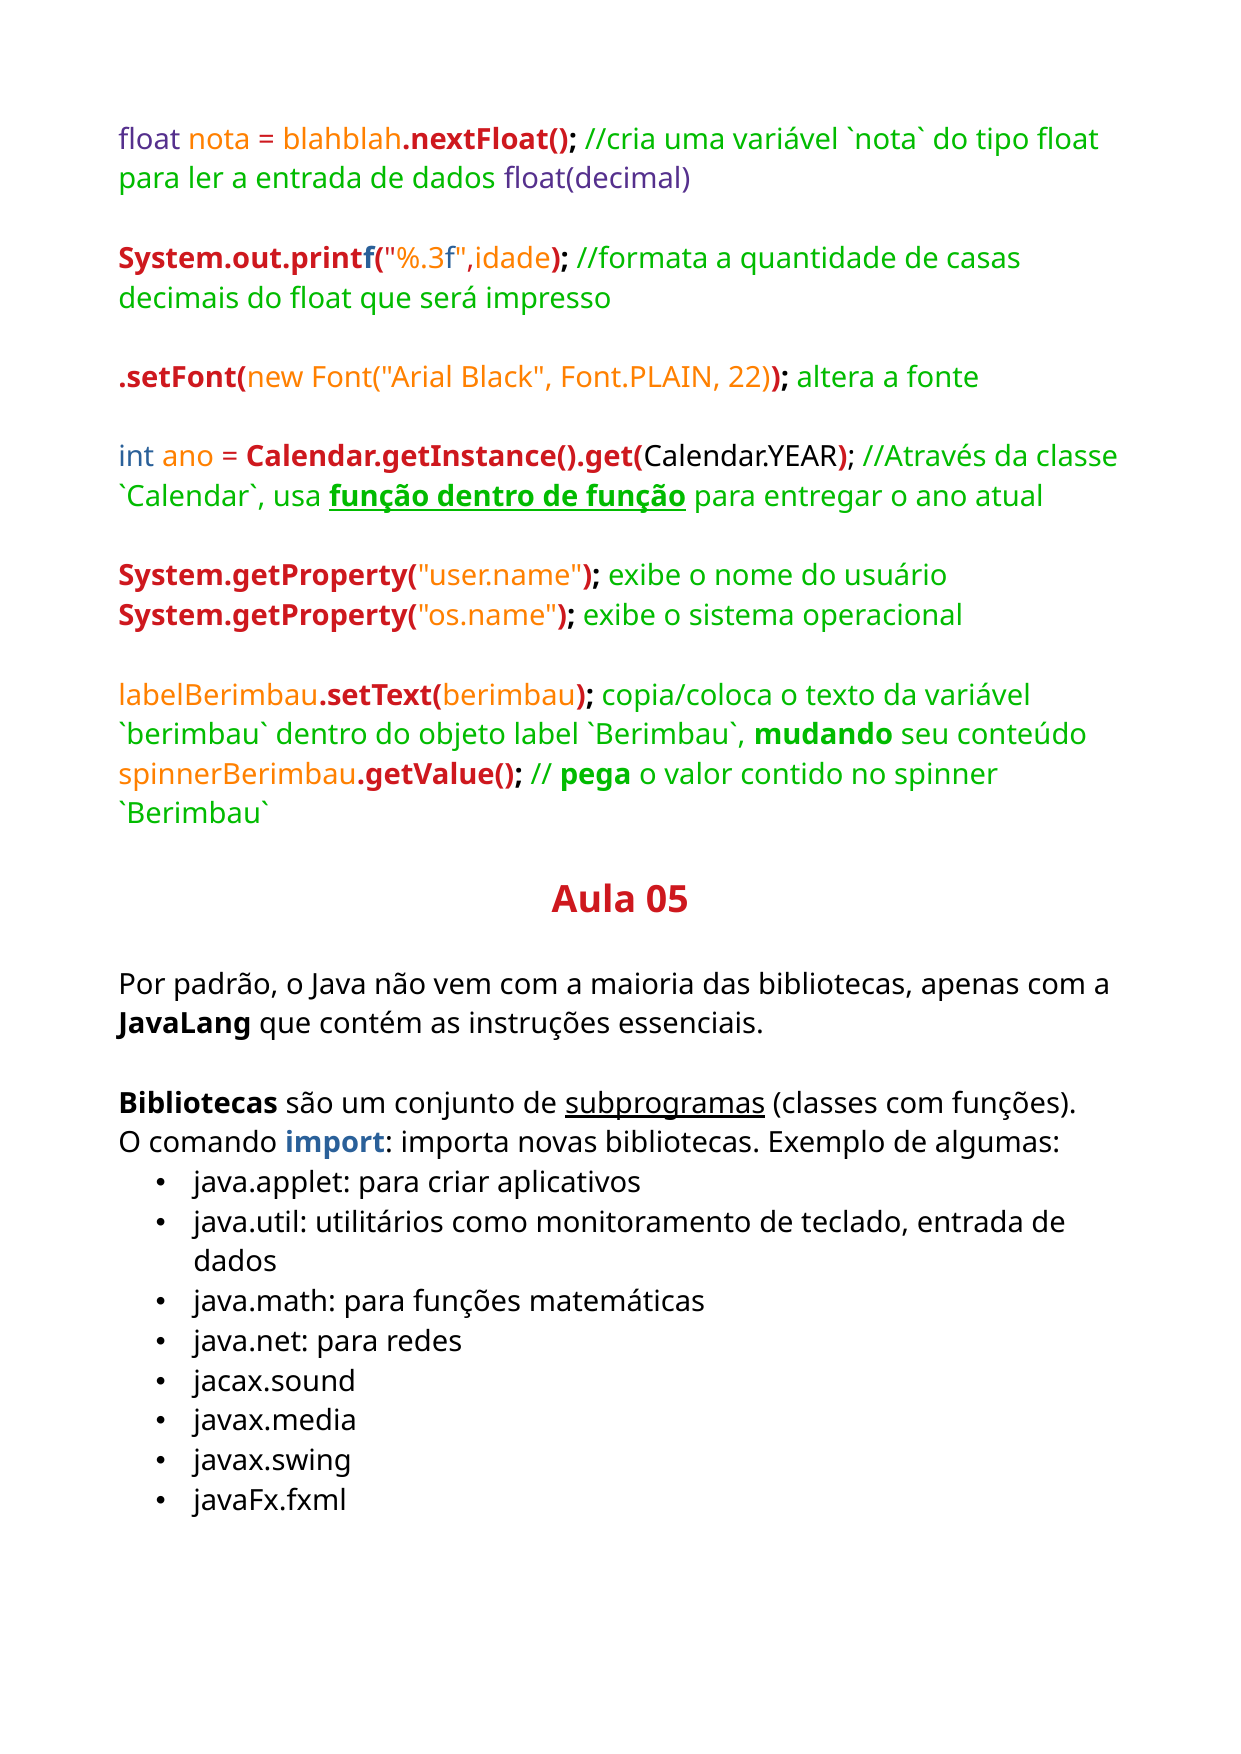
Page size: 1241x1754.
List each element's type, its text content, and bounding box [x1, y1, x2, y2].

list java.net: para redes [156, 1320, 1122, 1360]
list jacax.sound [156, 1360, 1122, 1399]
text Aula 05 [118, 872, 1122, 923]
text Bibliotecas são um conjunto de subprogramas (classes com funções). [118, 1082, 1122, 1122]
text spinnerBerimbau.getValue(); // pega o valor contido no spinner `Berimbau` [118, 753, 1122, 832]
text .setFont(new Font("Arial Black", Font.PLAIN, 22)); altera a fonte [118, 356, 1122, 396]
text O comando import: importa novas bibliotecas. Exemplo de algumas: [118, 1122, 1122, 1161]
text System.getProperty("user.name"); exibe o nome do usuário [118, 555, 1122, 594]
text int ano = Calendar.getInstance().get(Calendar.YEAR); //Através da classe `Calendar`, usa função dentro de função para entregar o ano atual [118, 436, 1122, 515]
list java.util: utilitários como monitoramento de teclado, entrada de dados [156, 1201, 1122, 1280]
list javax.media [156, 1399, 1122, 1439]
text labelBerimbau.setText(berimbau); copia/coloca o texto da variável `berimbau` dentro do objeto label `Berimbau`, mudando seu conteúdo [118, 674, 1122, 753]
text float nota = blahblah.nextFloat(); //cria uma variável `nota` do tipo float para ler a entrada de dados float(decimal) [118, 118, 1122, 237]
text System.out.printf("%.3f",idade); //formata a quantidade de casas decimais do float que será impresso [118, 237, 1122, 317]
text System.getProperty("os.name"); exibe o sistema operacional [118, 594, 1122, 634]
list javaFx.fxml [156, 1479, 1122, 1518]
list java.applet: para criar aplicativos [156, 1161, 1122, 1201]
list javax.swing [156, 1439, 1122, 1479]
list java.math: para funções matemáticas [156, 1280, 1122, 1320]
text Por padrão, o Java não vem com a maioria das bibliotecas, apenas com a JavaLang que contém as instruções essenciais. [118, 963, 1122, 1042]
